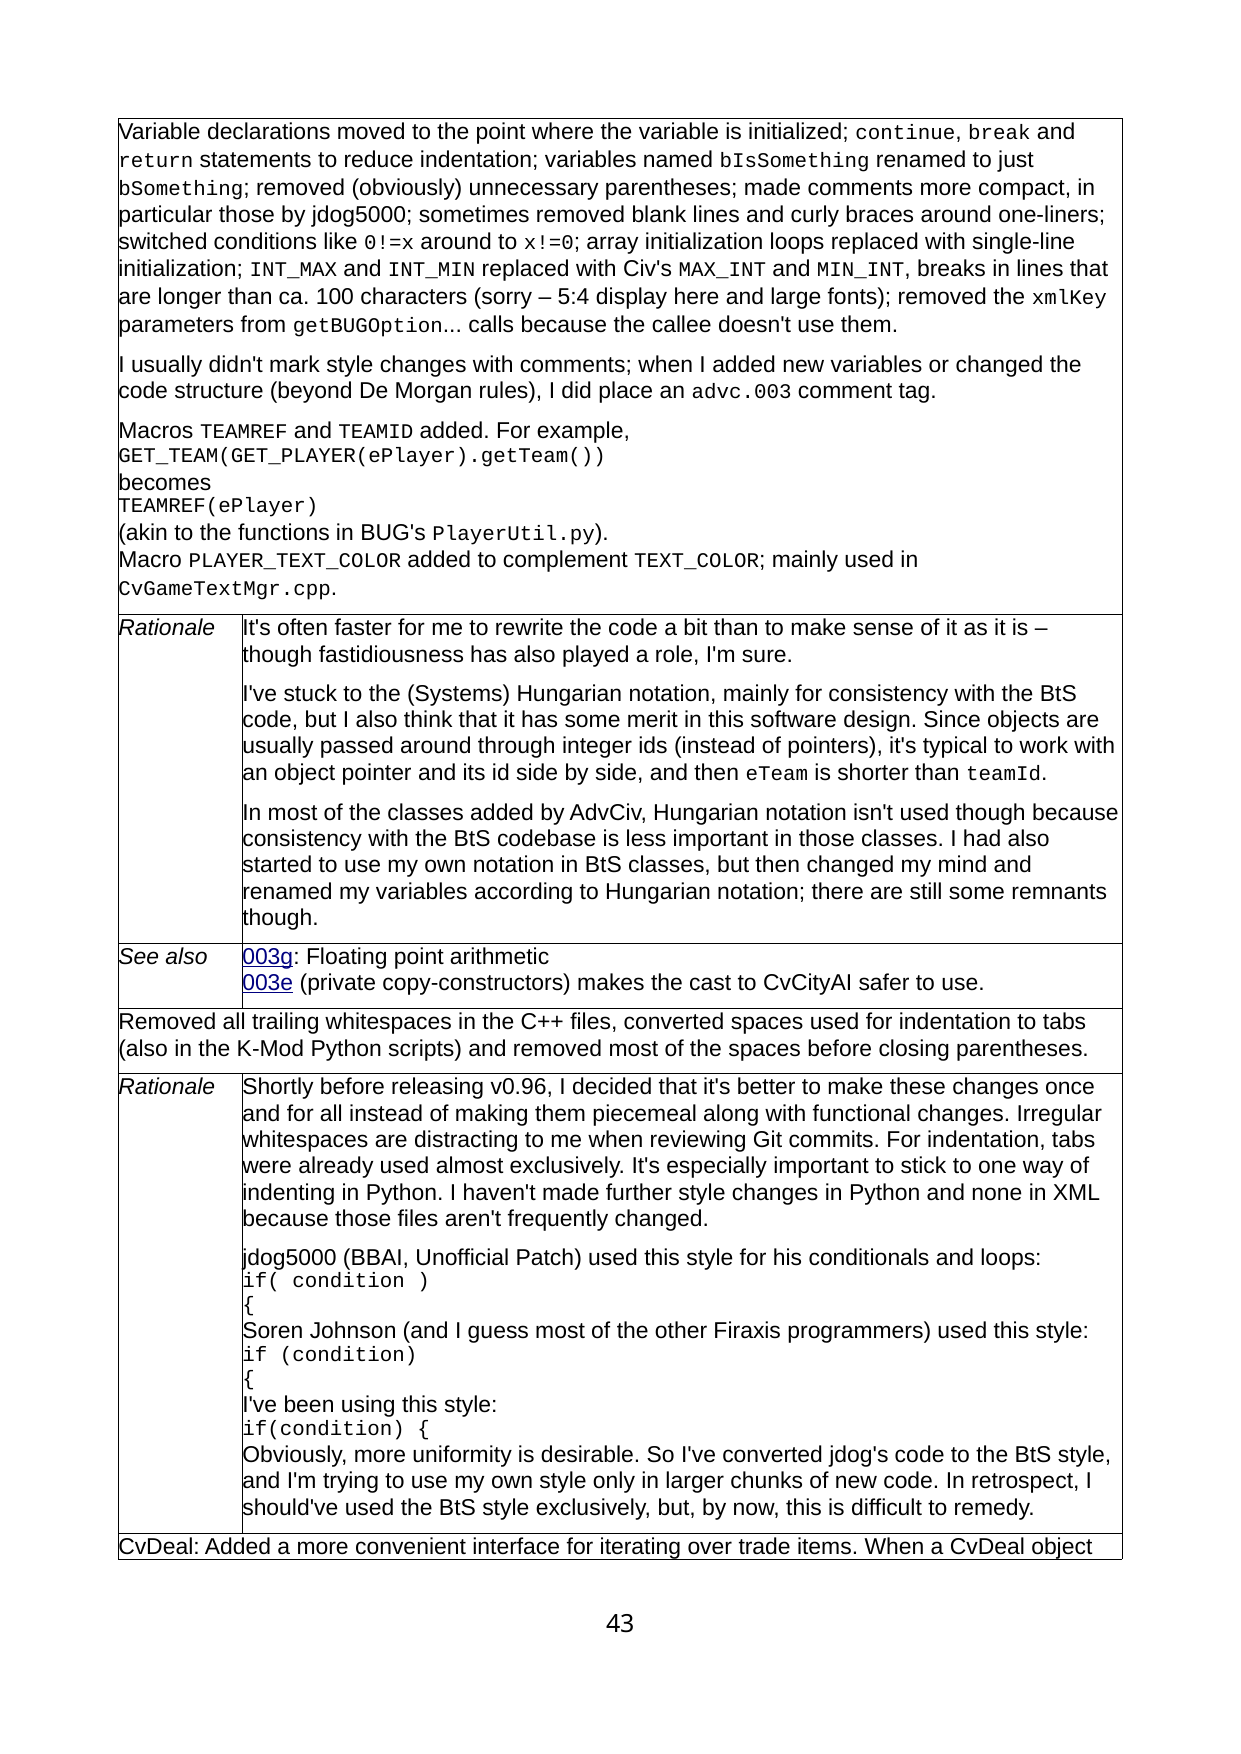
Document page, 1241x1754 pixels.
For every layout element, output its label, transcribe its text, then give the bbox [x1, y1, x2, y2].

table_cell Rationale [119, 1074, 242, 1533]
table_cell It's often faster for me to rewrite the code a bit than to make sense of it as it is – though fastidiousness has also played a role, I'm sure. I've stuck to the (Systems) Hungarian notation, mainly for consistency with the BtS code, but I also think that it has some merit in this software design. Since objects are usually passed around through integer ids (instead of pointers), it's typical to work with an object pointer and its id side by side, and then eTeam is shorter than teamId. In most of the classes added by AdvCiv, Hungarian notation isn't used though because consistency with the BtS codebase is less important in those classes. I had also started to use my own notation in BtS classes, but then changed my mind and renamed my variables according to Hungarian notation; there are still some remnants though. [243, 615, 1122, 943]
table_cell CvDeal: Added a more convenient interface for iterating over trade items. When a CvDeal object [119, 1534, 1122, 1559]
table_cell Rationale [119, 615, 242, 943]
table_cell See also [119, 944, 242, 1008]
table_cell Variable declarations moved to the point where the variable is initialized; continue, break and return statements to reduce indentation; variables named bIsSomething renamed to just bSomething; removed (obviously) unnecessary parentheses; made comments more compact, in particular those by jdog5000; sometimes removed blank lines and curly braces around one-liners; switched conditions like 0!=x around to x!=0; array initialization loops replaced with single-line initialization; INT_MAX and INT_MIN replaced with Civ's MAX_INT and MIN_INT, breaks in lines that are longer than ca. 100 characters (sorry – 5:4 display here and large fonts); removed the xmlKey parameters from getBUGOption... calls because the callee doesn't use them. I usually didn't mark style changes with comments; when I added new variables or changed the code structure (beyond De Morgan rules), I did place an advc.003 comment tag. Macros TEAMREF and TEAMID added. For example, GET_TEAM(GET_PLAYER(ePlayer).getTeam()) becomes TEAMREF(ePlayer) (akin to the functions in BUG's PlayerUtil.py). Macro PLAYER_TEXT_COLOR added to complement TEXT_COLOR; mainly used in CvGameTextMgr.cpp. [119, 119, 1122, 614]
table_cell Shortly before releasing v0.96, I decided that it's better to make these changes once and for all instead of making them piecemeal along with functional changes. Irregular whitespaces are distracting to me when reviewing Git commits. For indentation, tabs were already used almost exclusively. It's especially important to stick to one way of indenting in Python. I haven't made further style changes in Python and none in XML because those files aren't frequently changed. jdog5000 (BBAI, Unofficial Patch) used this style for his conditionals and loops: if( condition ) { Soren Johnson (and I guess most of the other Firaxis programmers) used this style: if (condition) { I've been using this style: if(condition) { Obviously, more uniformity is desirable. So I've converted jdog's code to the BtS style, and I'm trying to use my own style only in larger chunks of new code. In retrospect, I should've used the BtS style exclusively, but, by now, this is difficult to remedy. [243, 1074, 1122, 1533]
table_cell Removed all trailing whitespaces in the C++ files, converted spaces used for indentation to tabs (also in the K-Mod Python scripts) and removed most of the spaces before closing parentheses. [119, 1009, 1122, 1073]
table_cell 003g: Floating point arithmetic 003e (private copy-constructors) makes the cast to CvCityAI safer to use. [243, 944, 1122, 1008]
